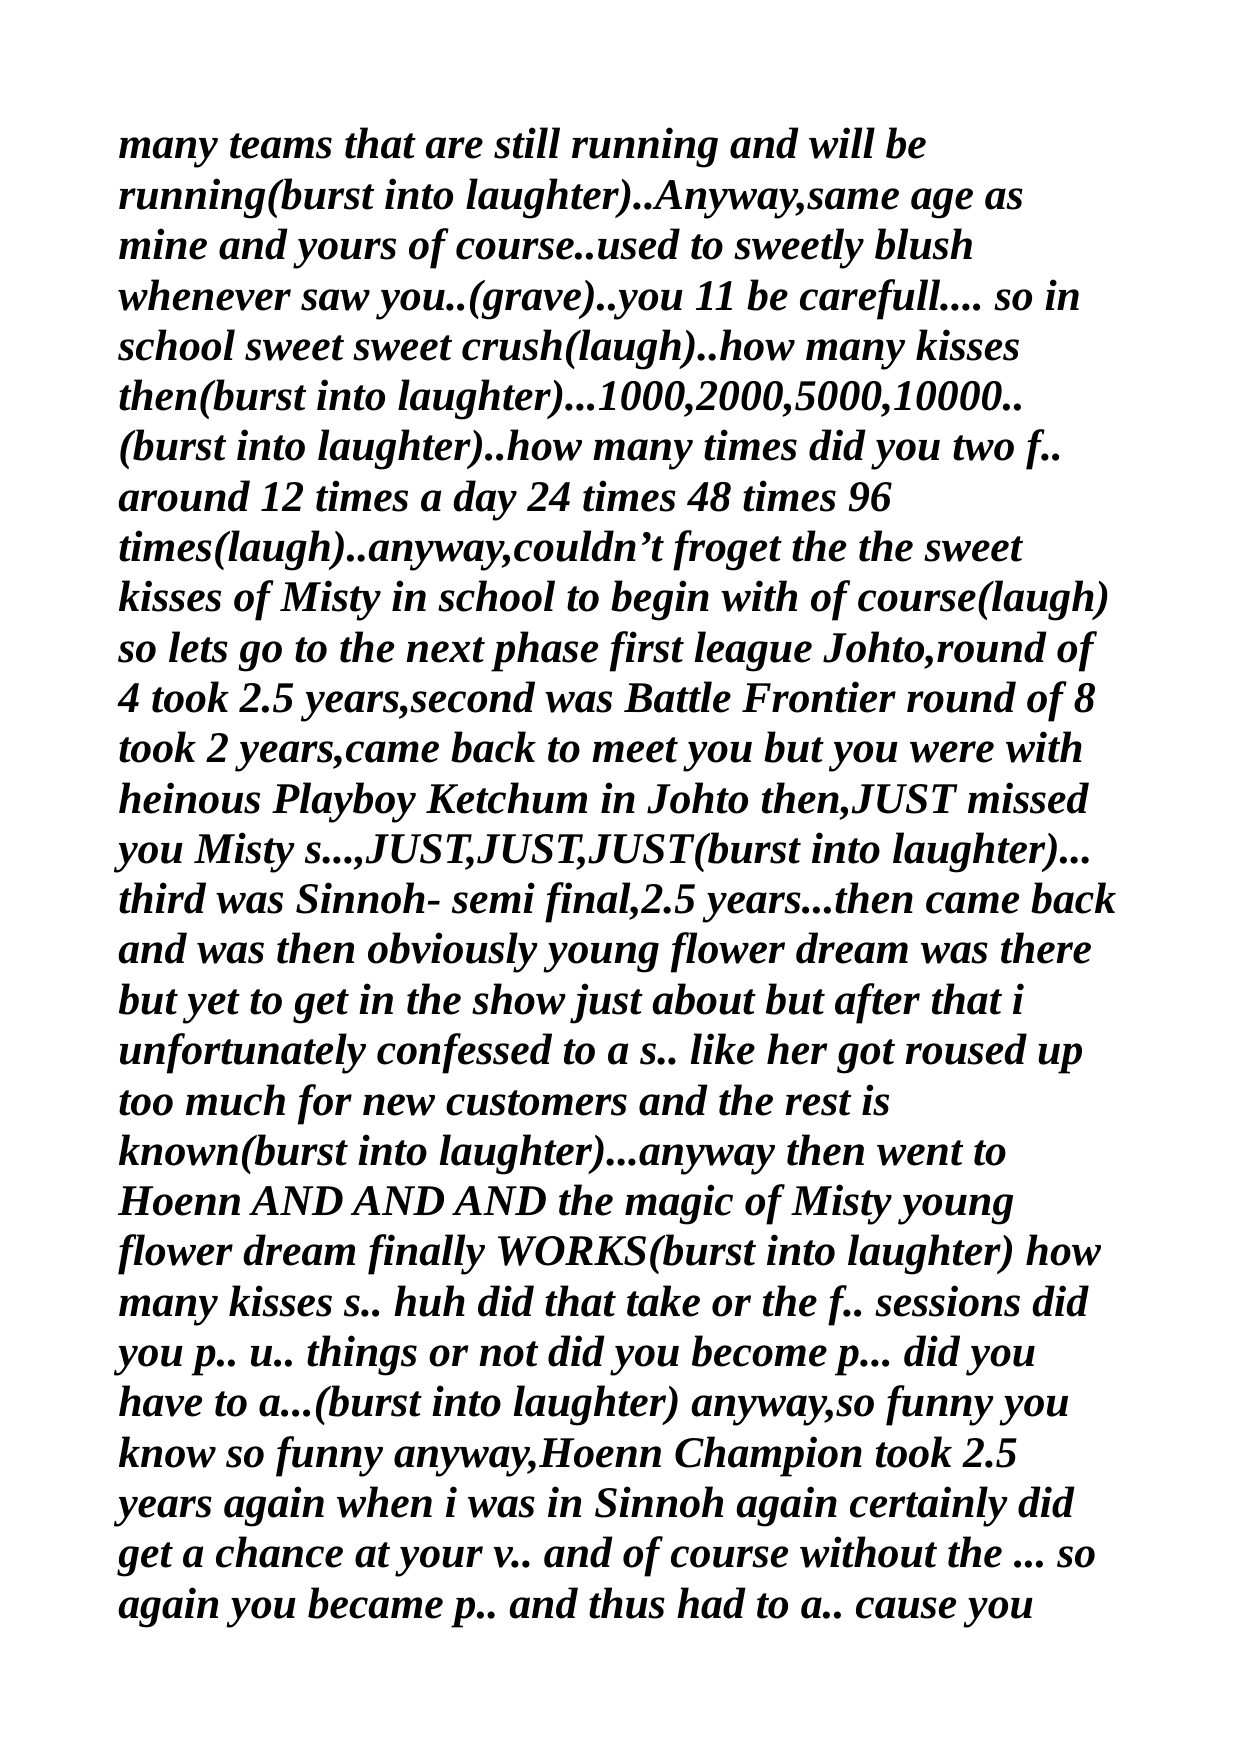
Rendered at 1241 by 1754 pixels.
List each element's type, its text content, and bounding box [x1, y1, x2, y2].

text many teams that are still running and will be running(burst into laughter)..Anyway,same age as mine and yours of course..used to sweetly blush whenever saw you..(grave)..you 11 be carefull.... so in school sweet sweet crush(laugh)..how many kisses then(burst into laughter)...1000,2000,5000,10000..(burst into laughter)..how many times did you two f.. around 12 times a day 24 times 48 times 96 times(laugh)..anyway,couldn’t froget the the sweet kisses of Misty in school to begin with of course(laugh) so lets go to the next phase first league Johto,round of 4 took 2.5 years,second was Battle Frontier round of 8 took 2 years,came back to meet you but you were with heinous Playboy Ketchum in Johto then,JUST missed you Misty s...,JUST,JUST,JUST(burst into laughter)... third was Sinnoh- semi final,2.5 years...then came back and was then obviously young flower dream was there but yet to get in the show just about but after that i unfortunately confessed to a s.. like her got roused up too much for new customers and the rest is known(burst into laughter)...anyway then went to Hoenn AND AND AND the magic of Misty young flower dream finally WORKS(burst into laughter) how many kisses s.. huh did that take or the f.. sessions did you p.. u.. things or not did you become p... did you have to a...(burst into laughter) anyway,so funny you know so funny anyway,Hoenn Champion took 2.5 years again when i was in Sinnoh again certainly did get a chance at your v.. and of course without the ... so again you became p.. and thus had to a.. cause you [118, 118, 1122, 1627]
